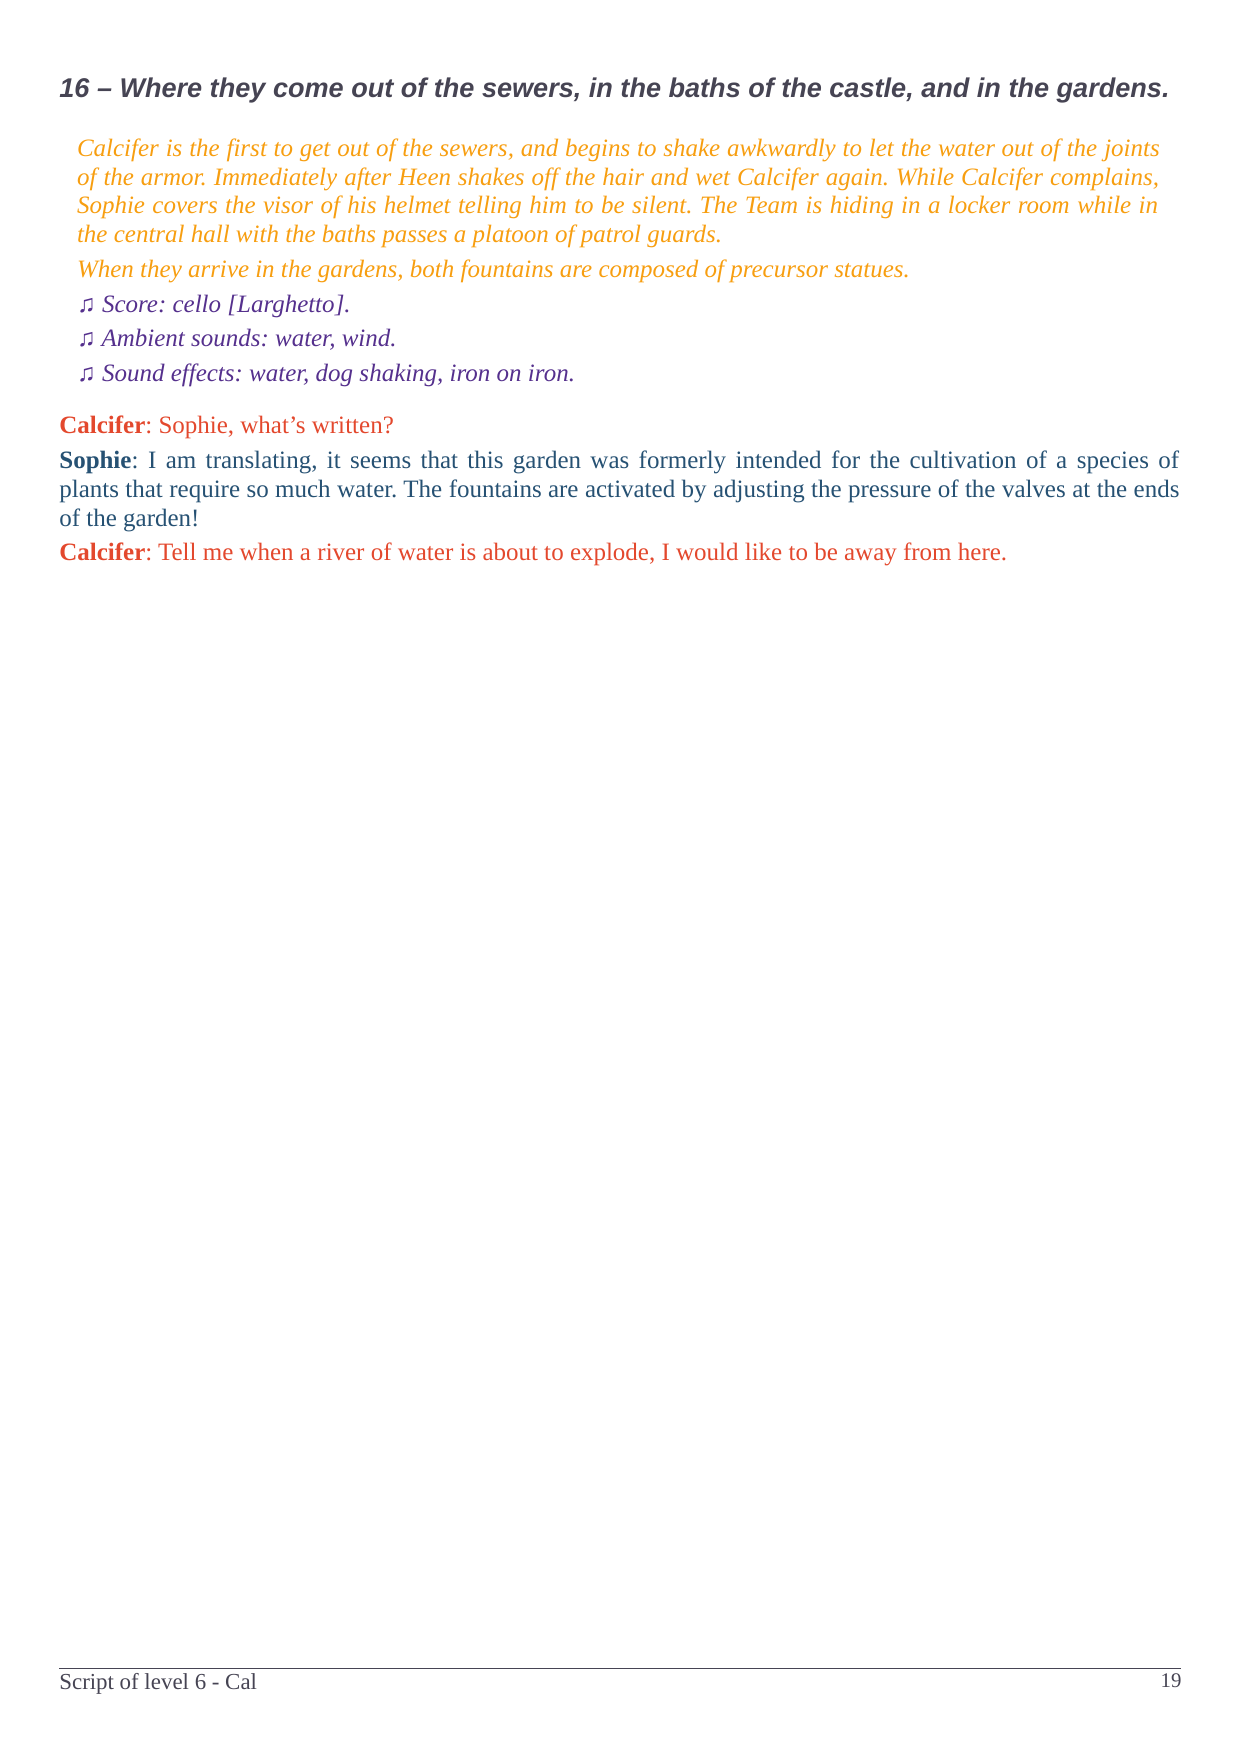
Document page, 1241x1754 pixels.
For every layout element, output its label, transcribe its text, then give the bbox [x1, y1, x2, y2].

text ♫ Sound effects: water, dog shaking, iron on iron. [59, 340, 1181, 404]
subtitle 16 – Where they come out of the sewers, in the baths of the castle, and in the gardens. [59, 72, 1181, 103]
text Calcifer: Sophie, what’s written? [59, 410, 1181, 439]
text Calcifer: Tell me when a river of water is about to explode, I would like to be away from here. [59, 537, 1181, 566]
text Sophie: I am translating, it seems that this garden was formerly intended for the cultivation of a species of plants that require so much water. The fountains are activated by adjusting the pressure of the valves at the ends of the garden! [59, 445, 1181, 531]
text Calcifer is the first to get out of the sewers, and begins to shake awkwardly to let the water out of the joints of the armor. Immediately after Heen shakes off the hair and wet Calcifer again. While Calcifer complains, Sophie covers the visor of his helmet telling him to be silent. The Team is hiding in a locker room while in the central hall with the baths passes a platoon of patrol guards. [59, 115, 1181, 236]
text ♫ Ambient sounds: water, wind. [59, 306, 1181, 340]
text ♫ Score: cello [Larghetto]. [59, 271, 1181, 306]
text When they arrive in the gardens, both fountains are composed of precursor statues. [59, 236, 1181, 271]
